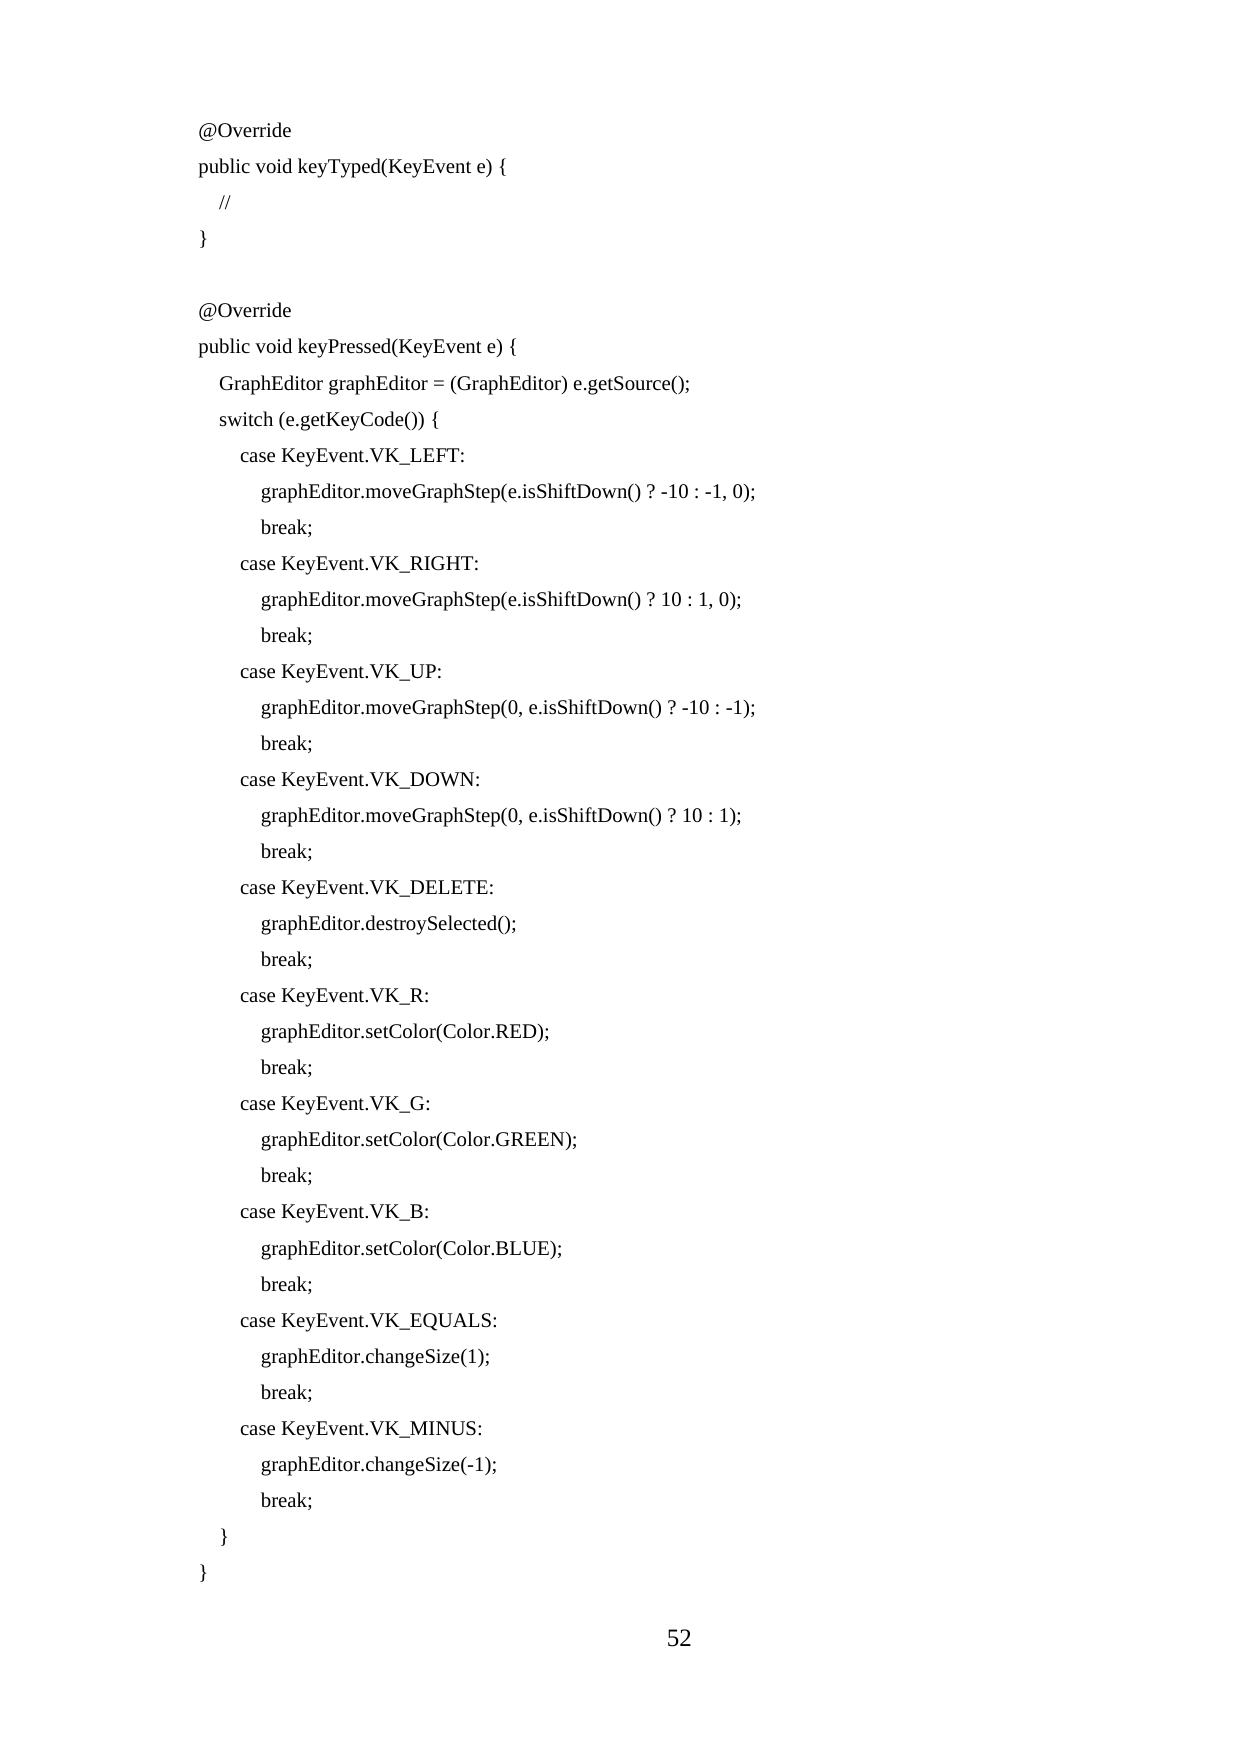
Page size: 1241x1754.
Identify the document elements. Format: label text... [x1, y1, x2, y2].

text graphEditor.setColor(Color.GREEN); [177, 1127, 1181, 1151]
text case KeyEvent.VK_LEFT: [177, 442, 1181, 467]
text public void keyPressed(KeyEvent e) { [177, 334, 1181, 358]
text GraphEditor graphEditor = (GraphEditor) e.getSource(); [177, 370, 1181, 394]
text switch (e.getKeyCode()) { [177, 406, 1181, 431]
text } [177, 1560, 1181, 1584]
text public void keyTyped(KeyEvent e) { [177, 154, 1181, 178]
text case KeyEvent.VK_R: [177, 983, 1181, 1007]
text case KeyEvent.VK_UP: [177, 659, 1181, 683]
text graphEditor.moveGraphStep(0, e.isShiftDown() ? -10 : -1); [177, 695, 1181, 719]
text break; [177, 839, 1181, 863]
text graphEditor.moveGraphStep(e.isShiftDown() ? 10 : 1, 0); [177, 587, 1181, 611]
text break; [177, 1488, 1181, 1512]
text break; [177, 1271, 1181, 1296]
text } [177, 1524, 1181, 1548]
text break; [177, 1163, 1181, 1187]
text break; [177, 1055, 1181, 1079]
text @Override [177, 118, 1181, 142]
text case KeyEvent.VK_DOWN: [177, 767, 1181, 791]
text case KeyEvent.VK_G: [177, 1091, 1181, 1115]
text case KeyEvent.VK_B: [177, 1199, 1181, 1223]
text } [177, 226, 1181, 250]
text break; [177, 514, 1181, 539]
text graphEditor.setColor(Color.BLUE); [177, 1235, 1181, 1259]
text break; [177, 1379, 1181, 1404]
text case KeyEvent.VK_MINUS: [177, 1416, 1181, 1440]
text case KeyEvent.VK_RIGHT: [177, 551, 1181, 575]
text graphEditor.moveGraphStep(e.isShiftDown() ? -10 : -1, 0); [177, 478, 1181, 503]
text case KeyEvent.VK_DELETE: [177, 875, 1181, 899]
text @Override [177, 298, 1181, 322]
text break; [177, 947, 1181, 971]
text graphEditor.changeSize(-1); [177, 1452, 1181, 1476]
text graphEditor.changeSize(1); [177, 1343, 1181, 1368]
text break; [177, 623, 1181, 647]
text graphEditor.setColor(Color.RED); [177, 1019, 1181, 1043]
text break; [177, 731, 1181, 755]
text // [177, 190, 1181, 214]
text graphEditor.moveGraphStep(0, e.isShiftDown() ? 10 : 1); [177, 803, 1181, 827]
text case KeyEvent.VK_EQUALS: [177, 1307, 1181, 1332]
text graphEditor.destroySelected(); [177, 911, 1181, 935]
